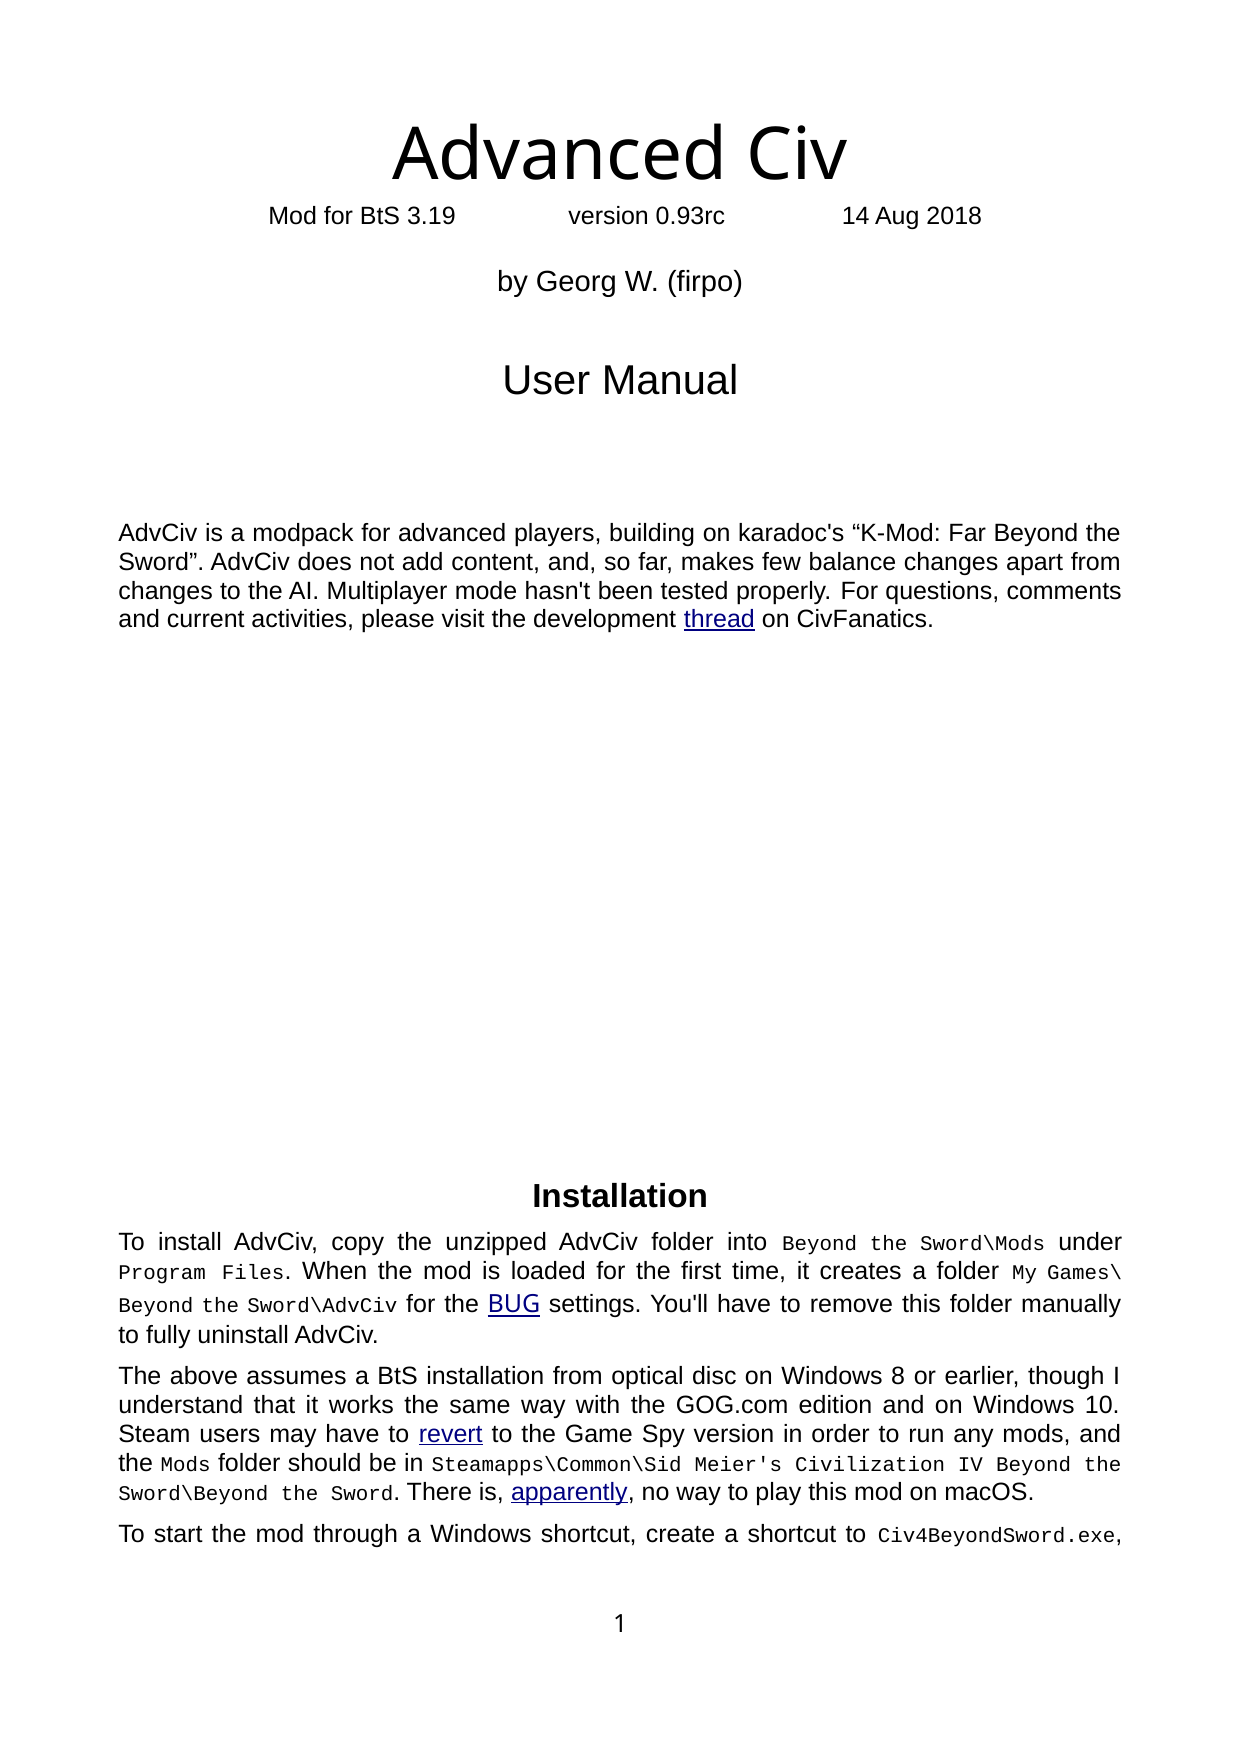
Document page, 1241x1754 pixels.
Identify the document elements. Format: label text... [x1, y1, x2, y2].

text AdvCiv is a modpack for advanced players, building on karadoc's “K-Mod: Far Beyond the Sword”. AdvCiv does not add content, and, so far, makes few balance changes apart from changes to the AI. Multiplayer mode hasn't been tested properly. For questions, comments and current activities, please visit the development thread on CivFanatics. [118, 518, 1122, 633]
text Mod for BtS 3.19 version 0.93rc 14 Aug 2018 [118, 201, 1122, 229]
text by Georg W. (firpo) [118, 264, 1122, 298]
text User Manual [118, 355, 1122, 403]
text To install AdvCiv, copy the unzipped AdvCiv folder into Beyond the Sword\Mods under Program Files. When the mod is loaded for the first time, it creates a folder My Games\Beyond the Sword\AdvCiv for the BUG settings. You'll have to remove this folder manually to fully uninstall AdvCiv. [118, 1227, 1122, 1349]
text Advanced Civ [118, 118, 1122, 195]
text The above assumes a BtS installation from optical disc on Windows 8 or earlier, though I understand that it works the same way with the GOG.com edition and on Windows 10. Steam users may have to revert to the Game Spy version in order to run any mods, and the Mods folder should be in Steamapps\Common\Sid Meier's Civilization IV Beyond the Sword\Beyond the Sword. There is, apparently, no way to play this mod on macOS. [118, 1361, 1122, 1507]
text To start the mod through a Windows shortcut, create a shortcut to Civ4BeyondSword.exe, [118, 1519, 1122, 1549]
subtitle Installation [118, 1176, 1122, 1214]
